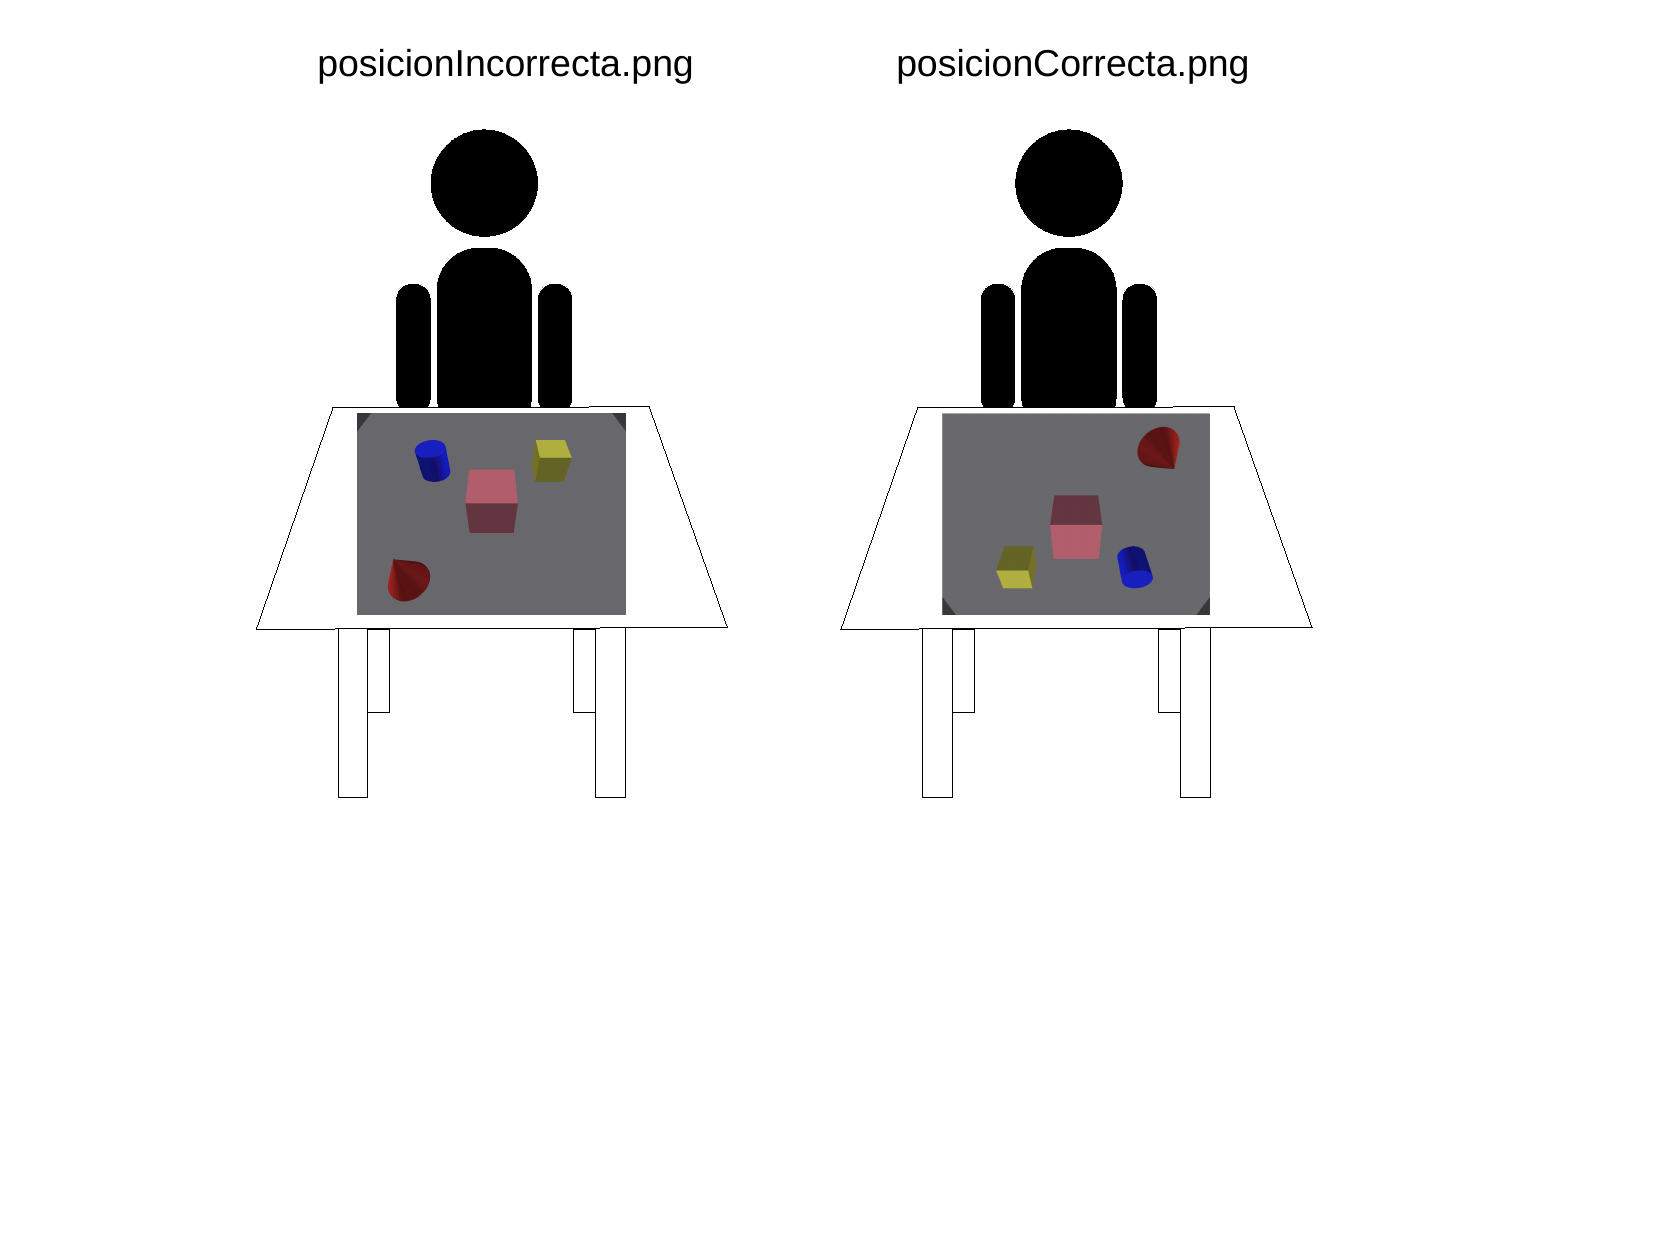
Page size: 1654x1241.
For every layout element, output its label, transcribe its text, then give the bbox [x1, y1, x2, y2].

text_box [1015, 129, 1123, 237]
text_box [840, 248, 1313, 798]
picture [942, 413, 1210, 615]
picture [357, 413, 626, 615]
text_box [256, 248, 728, 798]
text_box posicionCorrecta.png [881, 35, 1265, 93]
text_box [431, 129, 538, 237]
text_box posicionIncorrecta.png [302, 35, 709, 93]
